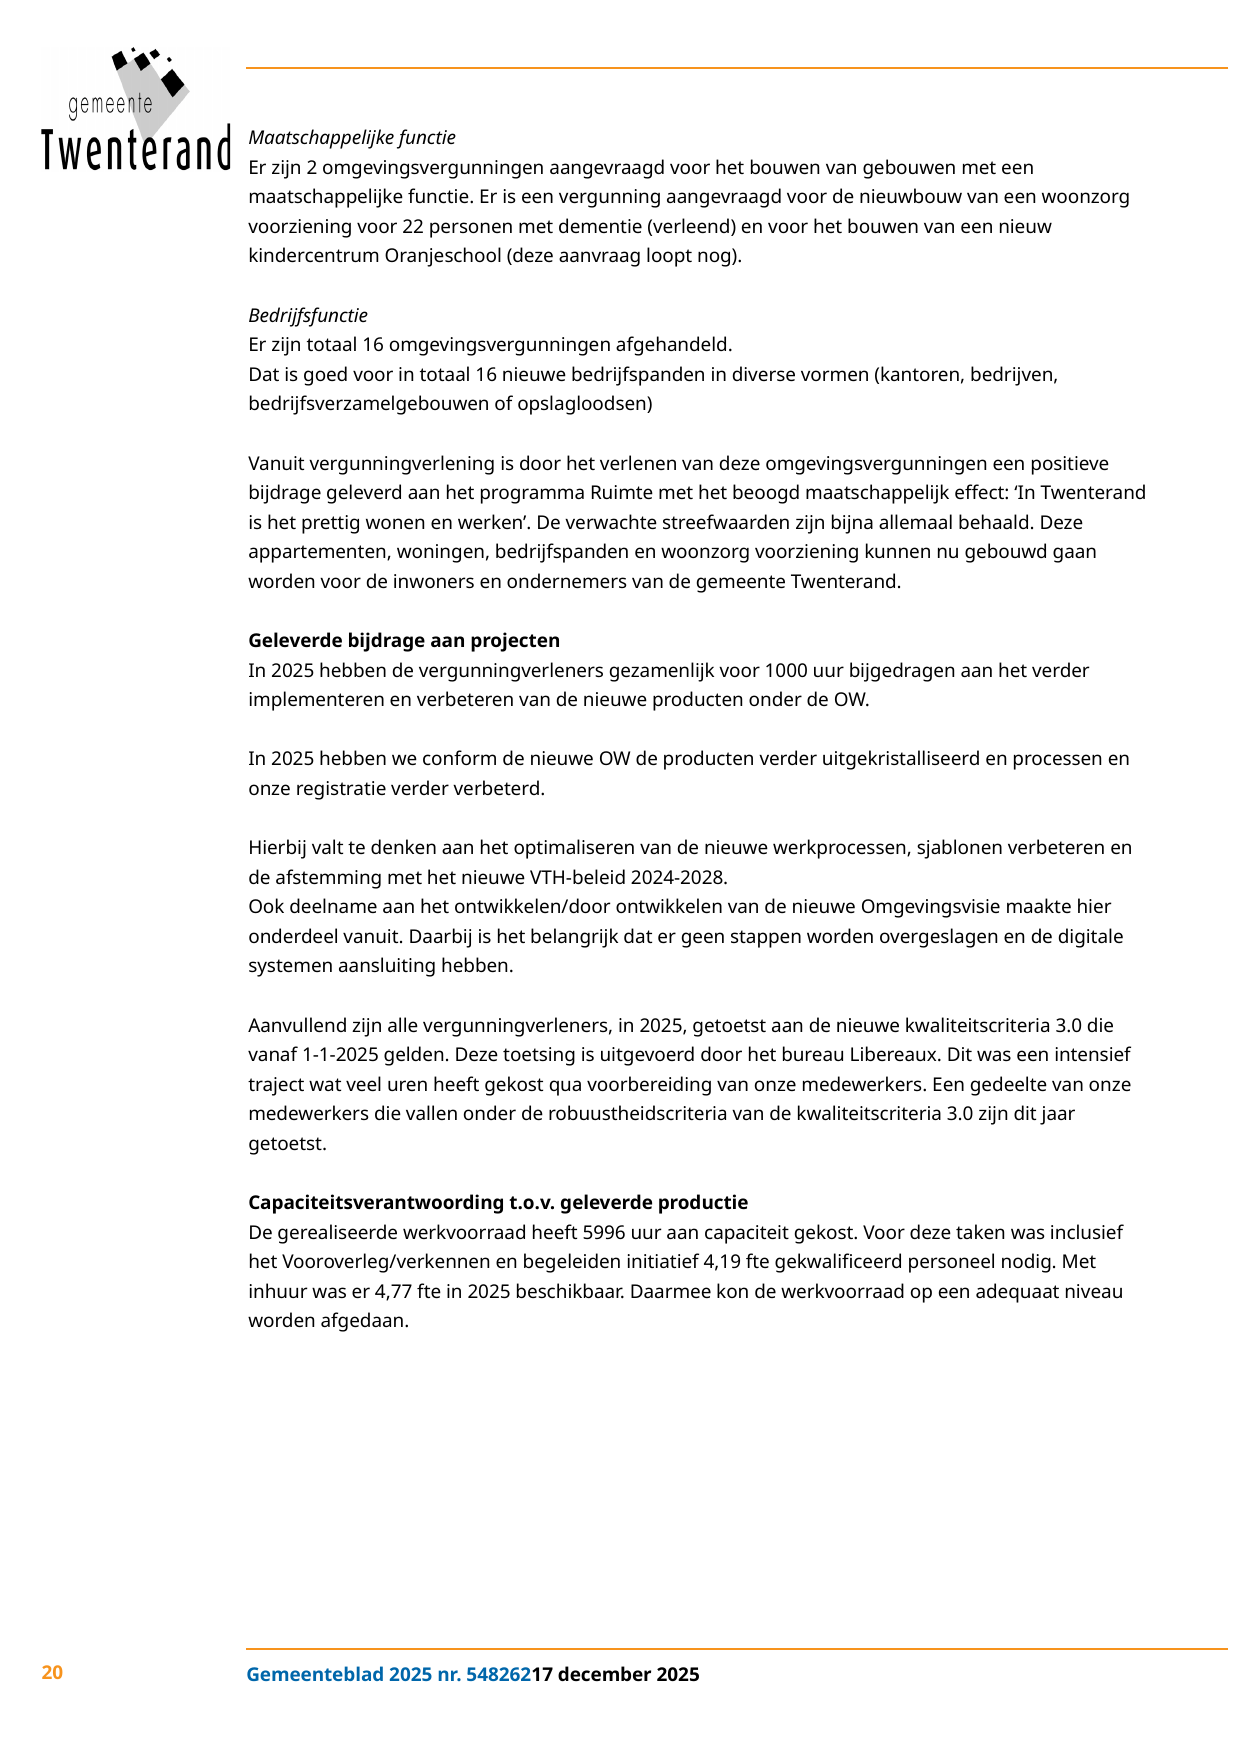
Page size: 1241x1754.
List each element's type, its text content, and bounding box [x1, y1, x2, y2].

picture [41, 47, 231, 172]
text Geleverde bijdrage aan projecten [248, 627, 1152, 653]
text De gerealiseerde werkvoorraad heeft 5996 uur aan capaciteit gekost. Voor deze taken was inclusief het Vooroverleg/verkennen en begeleiden initiatief 4,19 fte gekwalificeerd personeel nodig. Met inhuur was er 4,77 fte in 2025 beschikbaar. Daarmee kon de werkvoorraad op een adequaat niveau worden afgedaan. [248, 1219, 1152, 1333]
text Hierbij valt te denken aan het optimaliseren van de nieuwe werkprocessen, sjablonen verbeteren en de afstemming met het nieuwe VTH-beleid 2024-2028. [248, 834, 1152, 890]
text Vanuit vergunningverlening is door het verlenen van deze omgevingsvergunningen een positieve bijdrage geleverd aan het programma Ruimte met het beoogd maatschappelijk effect: ‘In Twenterand is het prettig wonen en werken’. De verwachte streefwaarden zijn bijna allemaal behaald. Deze appartementen, woningen, bedrijfspanden en woonzorg voorziening kunnen nu gebouwd gaan worden voor de inwoners en ondernemers van de gemeente Twenterand. [248, 450, 1152, 594]
text Dat is goed voor in totaal 16 nieuwe bedrijfspanden in diverse vormen (kantoren, bedrijven, bedrijfsverzamelgebouwen of opslagloodsen) [248, 361, 1152, 416]
text Maatschappelijke functie [248, 124, 1152, 150]
text Er zijn 2 omgevingsvergunningen aangevraagd voor het bouwen van gebouwen met een maatschappelijke functie. Er is een vergunning aangevraagd voor de nieuwbouw van een woonzorg voorziening voor 22 personen met dementie (verleend) en voor het bouwen van een nieuw kindercentrum Oranjeschool (deze aanvraag loopt nog). [248, 154, 1152, 268]
text Aanvullend zijn alle vergunningverleners, in 2025, getoetst aan de nieuwe kwaliteitscriteria 3.0 die vanaf 1-1-2025 gelden. Deze toetsing is uitgevoerd door het bureau Libereaux. Dit was een intensief traject wat veel uren heeft gekost qua voorbereiding van onze medewerkers. Een gedeelte van onze medewerkers die vallen onder de robuustheidscriteria van de kwaliteitscriteria 3.0 zijn dit jaar getoetst. [248, 1012, 1152, 1156]
text In 2025 hebben de vergunningverleners gezamenlijk voor 1000 uur bijgedragen aan het verder implementeren en verbeteren van de nieuwe producten onder de OW. [248, 657, 1152, 712]
text Ook deelname aan het ontwikkelen/door ontwikkelen van de nieuwe Omgevingsvisie maakte hier onderdeel vanuit. Daarbij is het belangrijk dat er geen stappen worden overgeslagen en de digitale systemen aansluiting hebben. [248, 893, 1152, 978]
text Capaciteitsverantwoording t.o.v. geleverde productie [248, 1189, 1152, 1215]
text Bedrijfsfunctie [248, 302, 1152, 328]
text Er zijn totaal 16 omgevingsvergunningen afgehandeld. [248, 331, 1152, 357]
text In 2025 hebben we conform de nieuwe OW de producten verder uitgekristalliseerd en processen en onze registratie verder verbeterd. [248, 746, 1152, 801]
